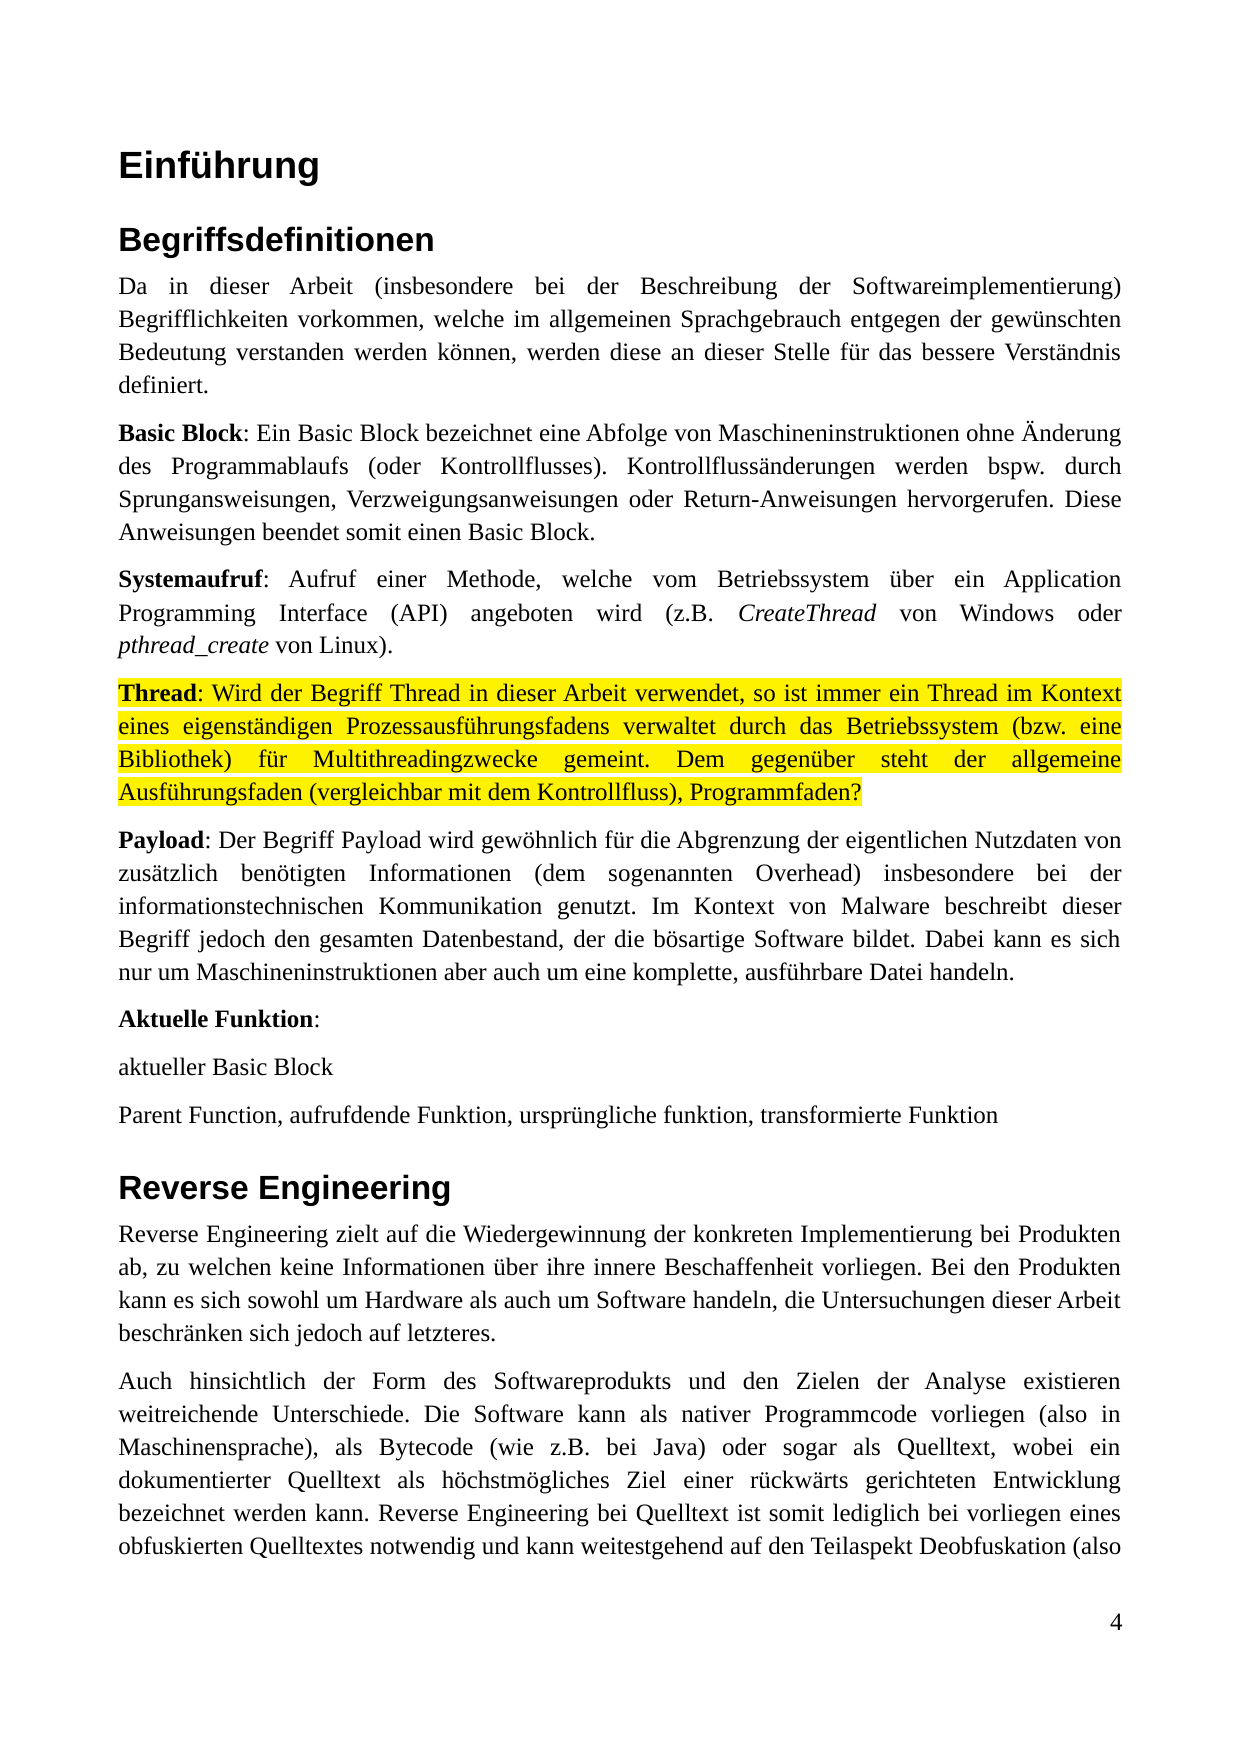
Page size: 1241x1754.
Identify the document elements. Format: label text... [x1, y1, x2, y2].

text Reverse Engineering zielt auf die Wiedergewinnung der konkreten Implementierung bei Produkten ab, zu welchen keine Informationen über ihre innere Beschaffenheit vorliegen. Bei den Produkten kann es sich sowohl um Hardware als auch um Software handeln, die Untersuchungen dieser Arbeit beschränken sich jedoch auf letzteres. [118, 1219, 1122, 1347]
text Da in dieser Arbeit (insbesondere bei der Beschreibung der Softwareimplementierung) Begrifflichkeiten vorkommen, welche im allgemeinen Sprachgebrauch entgegen der gewünschten Bedeutung verstanden werden können, werden diese an dieser Stelle für das bessere Verständnis definiert. [118, 271, 1122, 399]
text Systemaufruf: Aufruf einer Methode, welche vom Betriebssystem über ein Application Programming Interface (API) angeboten wird (z.B. CreateThread von Windows oder pthread_create von Linux). [118, 564, 1122, 659]
text Basic Block: Ein Basic Block bezeichnet eine Abfolge von Maschineninstruktionen ohne Änderung des Programmablaufs (oder Kontrollflusses). Kontrollflussänderungen werden bspw. durch Sprungansweisungen, Verzweigungsanweisungen oder Return-Anweisungen hervorgerufen. Diese Anweisungen beendet somit einen Basic Block. [118, 418, 1122, 546]
text Payload: Der Begriff Payload wird gewöhnlich für die Abgrenzung der eigentlichen Nutzdaten von zusätzlich benötigten Informationen (dem sogenannten Overhead) insbesondere bei der informationstechnischen Kommunikation genutzt. Im Kontext von Malware beschreibt dieser Begriff jedoch den gesamten Datenbestand, der die bösartige Software bildet. Dabei kann es sich nur um Maschineninstruktionen aber auch um eine komplette, ausführbare Datei handeln. [118, 825, 1122, 986]
subtitle Einführung [118, 143, 1122, 187]
text Auch hinsichtlich der Form des Softwareprodukts und den Zielen der Analyse existieren weitreichende Unterschiede. Die Software kann als nativer Programmcode vorliegen (also in Maschinensprache), als Bytecode (wie z.B. bei Java) oder sogar als Quelltext, wobei ein dokumentierter Quelltext als höchstmögliches Ziel einer rückwärts gerichteten Entwicklung bezeichnet werden kann. Reverse Engineering bei Quelltext ist somit lediglich bei vorliegen eines obfuskierten Quelltextes notwendig und kann weitestgehend auf den Teilaspekt Deobfuskation (also [118, 1366, 1122, 1560]
subtitle Reverse Engineering [118, 1168, 1122, 1207]
text Aktuelle Funktion: [118, 1004, 1122, 1033]
text aktueller Basic Block [118, 1052, 1122, 1081]
text Thread: Wird der Begriff Thread in dieser Arbeit verwendet, so ist immer ein Thread im Kontext eines eigenständigen Prozessausführungsfadens verwaltet durch das Betriebssystem (bzw. eine Bibliothek) für Multithreadingzwecke gemeint. Dem gegenüber steht der allgemeine Ausführungsfaden (vergleichbar mit dem Kontrollfluss), Programmfaden? [118, 678, 1122, 806]
text Parent Function, aufrufdende Funktion, ursprüngliche funktion, transformierte Funktion [118, 1100, 1122, 1128]
subtitle Begriffsdefinitionen [118, 220, 1122, 259]
